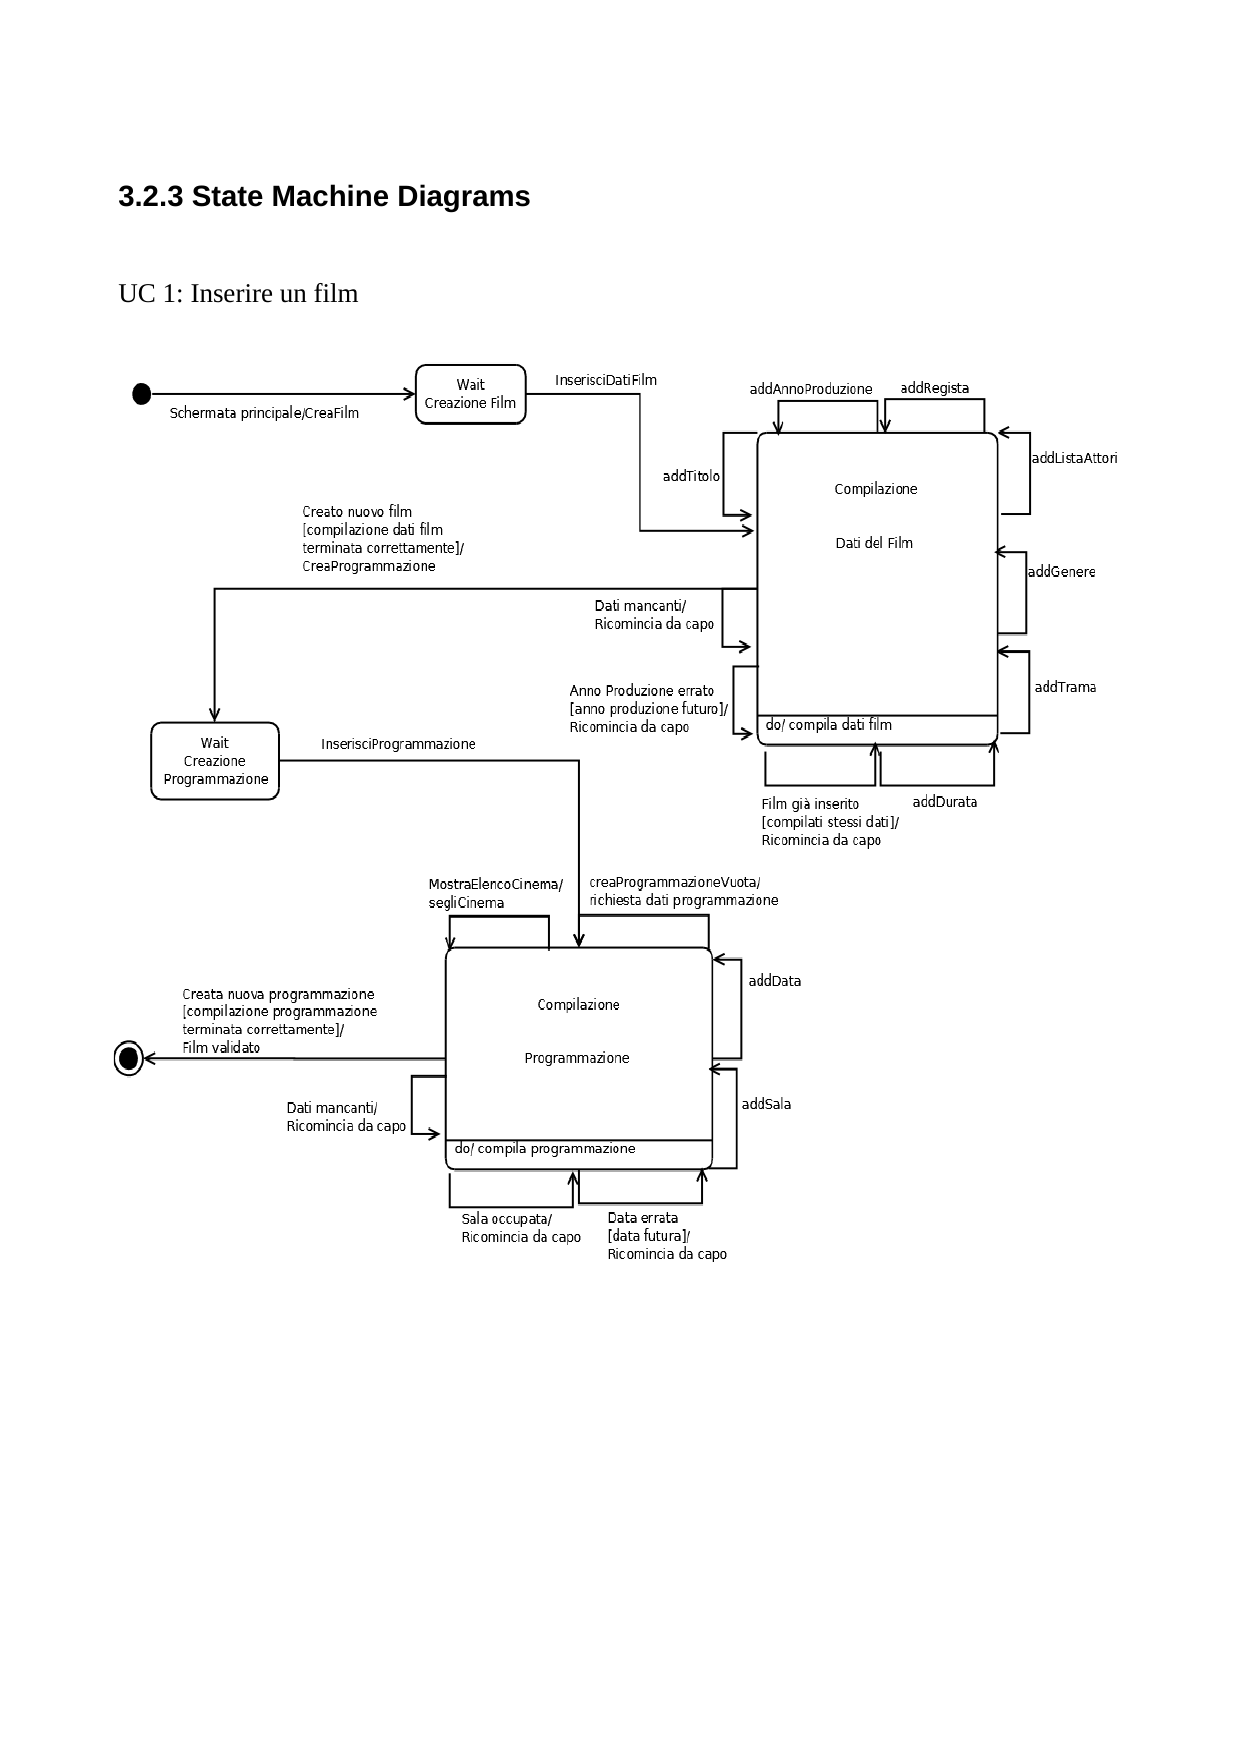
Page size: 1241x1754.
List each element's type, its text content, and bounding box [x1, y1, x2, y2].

subtitle 3.2.3 State Machine Diagrams [118, 179, 1122, 213]
text UC 1: Inserire un film [118, 277, 1122, 308]
picture [113, 347, 1118, 1282]
